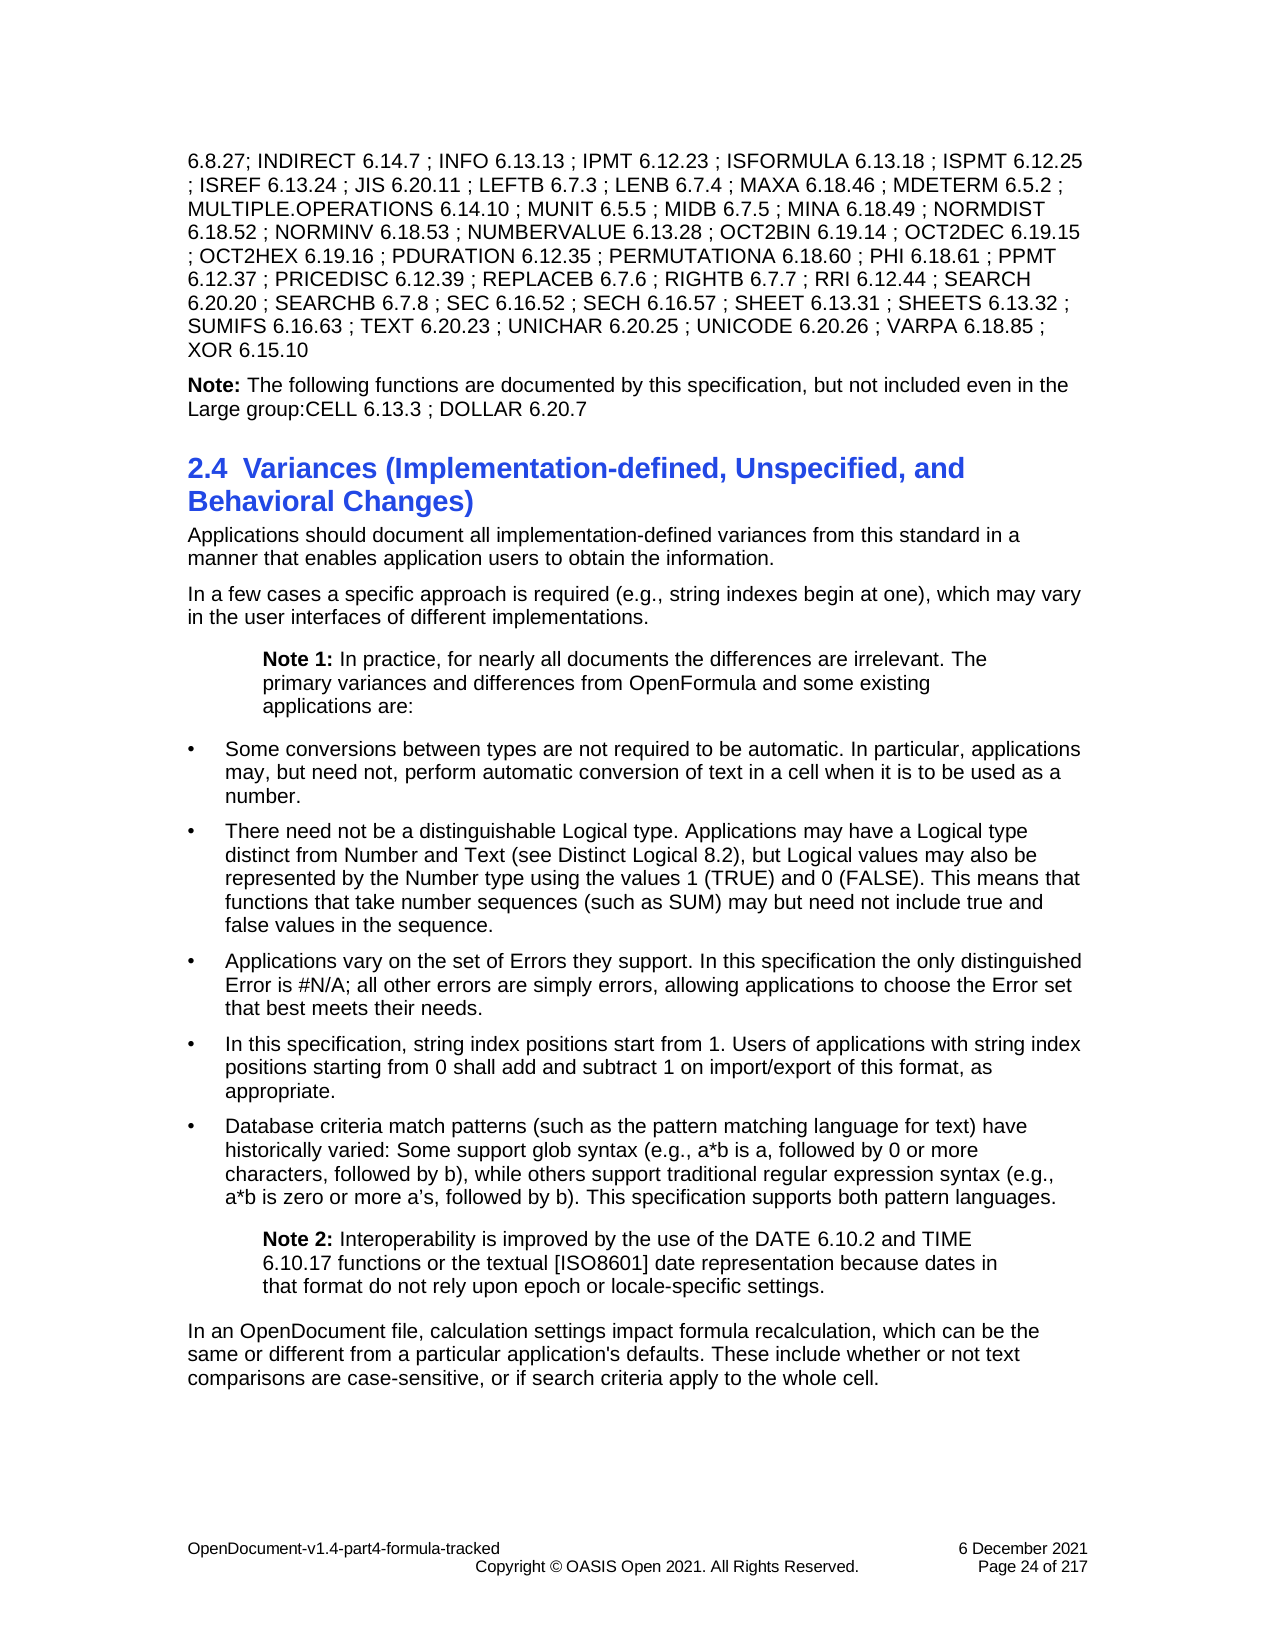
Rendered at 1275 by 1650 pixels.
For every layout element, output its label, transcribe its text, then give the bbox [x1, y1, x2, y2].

text Note: The following functions are documented by this specification, but not included even in the Large group:CELL 6.13.3 ; DOLLAR 6.20.7 [187, 374, 1088, 421]
subtitle Variances (Implementation-defined, Unspecified, and Behavioral Changes) [187, 452, 1088, 517]
text Note 2: Interoperability is improved by the use of the DATE 6.10.2 and TIME 6.10.17 functions or the textual [ISO8601] date representation because dates in that format do not rely upon epoch or locale-specific settings. [262, 1228, 1013, 1298]
text In a few cases a specific approach is required (e.g., string indexes begin at one), which may vary in the user interfaces of different implementations. [187, 582, 1088, 629]
list Applications vary on the set of Errors they support. In this specification the only distinguished Error is #N/A; all other errors are simply errors, allowing applications to choose the Error set that best meets their needs. [187, 949, 1088, 1020]
text 6.8.27; INDIRECT 6.14.7 ; INFO 6.13.13 ; IPMT 6.12.23 ; ISFORMULA 6.13.18 ; ISPMT 6.12.25 ; ISREF 6.13.24 ; JIS 6.20.11 ; LEFTB 6.7.3 ; LENB 6.7.4 ; MAXA 6.18.46 ; MDETERM 6.5.2 ; MULTIPLE.OPERATIONS 6.14.10 ; MUNIT 6.5.5 ; MIDB 6.7.5 ; MINA 6.18.49 ; NORMDIST 6.18.52 ; NORMINV 6.18.53 ; NUMBERVALUE 6.13.28 ; OCT2BIN 6.19.14 ; OCT2DEC 6.19.15 ; OCT2HEX 6.19.16 ; PDURATION 6.12.35 ; PERMUTATIONA 6.18.60 ; PHI 6.18.61 ; PPMT 6.12.37 ; PRICEDISC 6.12.39 ; REPLACEB 6.7.6 ; RIGHTB 6.7.7 ; RRI 6.12.44 ; SEARCH 6.20.20 ; SEARCHB 6.7.8 ; SEC 6.16.52 ; SECH 6.16.57 ; SHEET 6.13.31 ; SHEETS 6.13.32 ; SUMIFS 6.16.63 ; TEXT 6.20.23 ; UNICHAR 6.20.25 ; UNICODE 6.20.26 ; VARPA 6.18.85 ; XOR 6.15.10 [187, 150, 1088, 362]
text Note 1: In practice, for nearly all documents the differences are irrelevant. The primary variances and differences from OpenFormula and some existing applications are: [262, 648, 1013, 718]
list In this specification, string index positions start from 1. Users of applications with string index positions starting from 0 shall add and subtract 1 on import/export of this format, as appropriate. [187, 1032, 1088, 1103]
list There need not be a distinguishable Logical type. Applications may have a Logical type distinct from Number and Text (see Distinct Logical 8.2), but Logical values may also be represented by the Number type using the values 1 (TRUE) and 0 (FALSE). This means that functions that take number sequences (such as SUM) may but need not include true and false values in the sequence. [187, 820, 1088, 937]
text In an OpenDocument file, calculation settings impact formula recalculation, which can be the same or different from a particular application's defaults. These include whether or not text comparisons are case-sensitive, or if search criteria apply to the whole cell. [187, 1319, 1088, 1390]
text Applications should document all implementation-defined variances from this standard in a manner that enables application users to obtain the information. [187, 523, 1088, 570]
list Some conversions between types are not required to be automatic. In particular, applications may, but need not, perform automatic conversion of text in a cell when it is to be used as a number. [187, 737, 1088, 808]
list Database criteria match patterns (such as the pattern matching language for text) have historically varied: Some support glob syntax (e.g., a*b is a, followed by 0 or more characters, followed by b), while others support traditional regular expression syntax (e.g., a*b is zero or more a’s, followed by b). This specification supports both pattern languages. [187, 1115, 1088, 1209]
